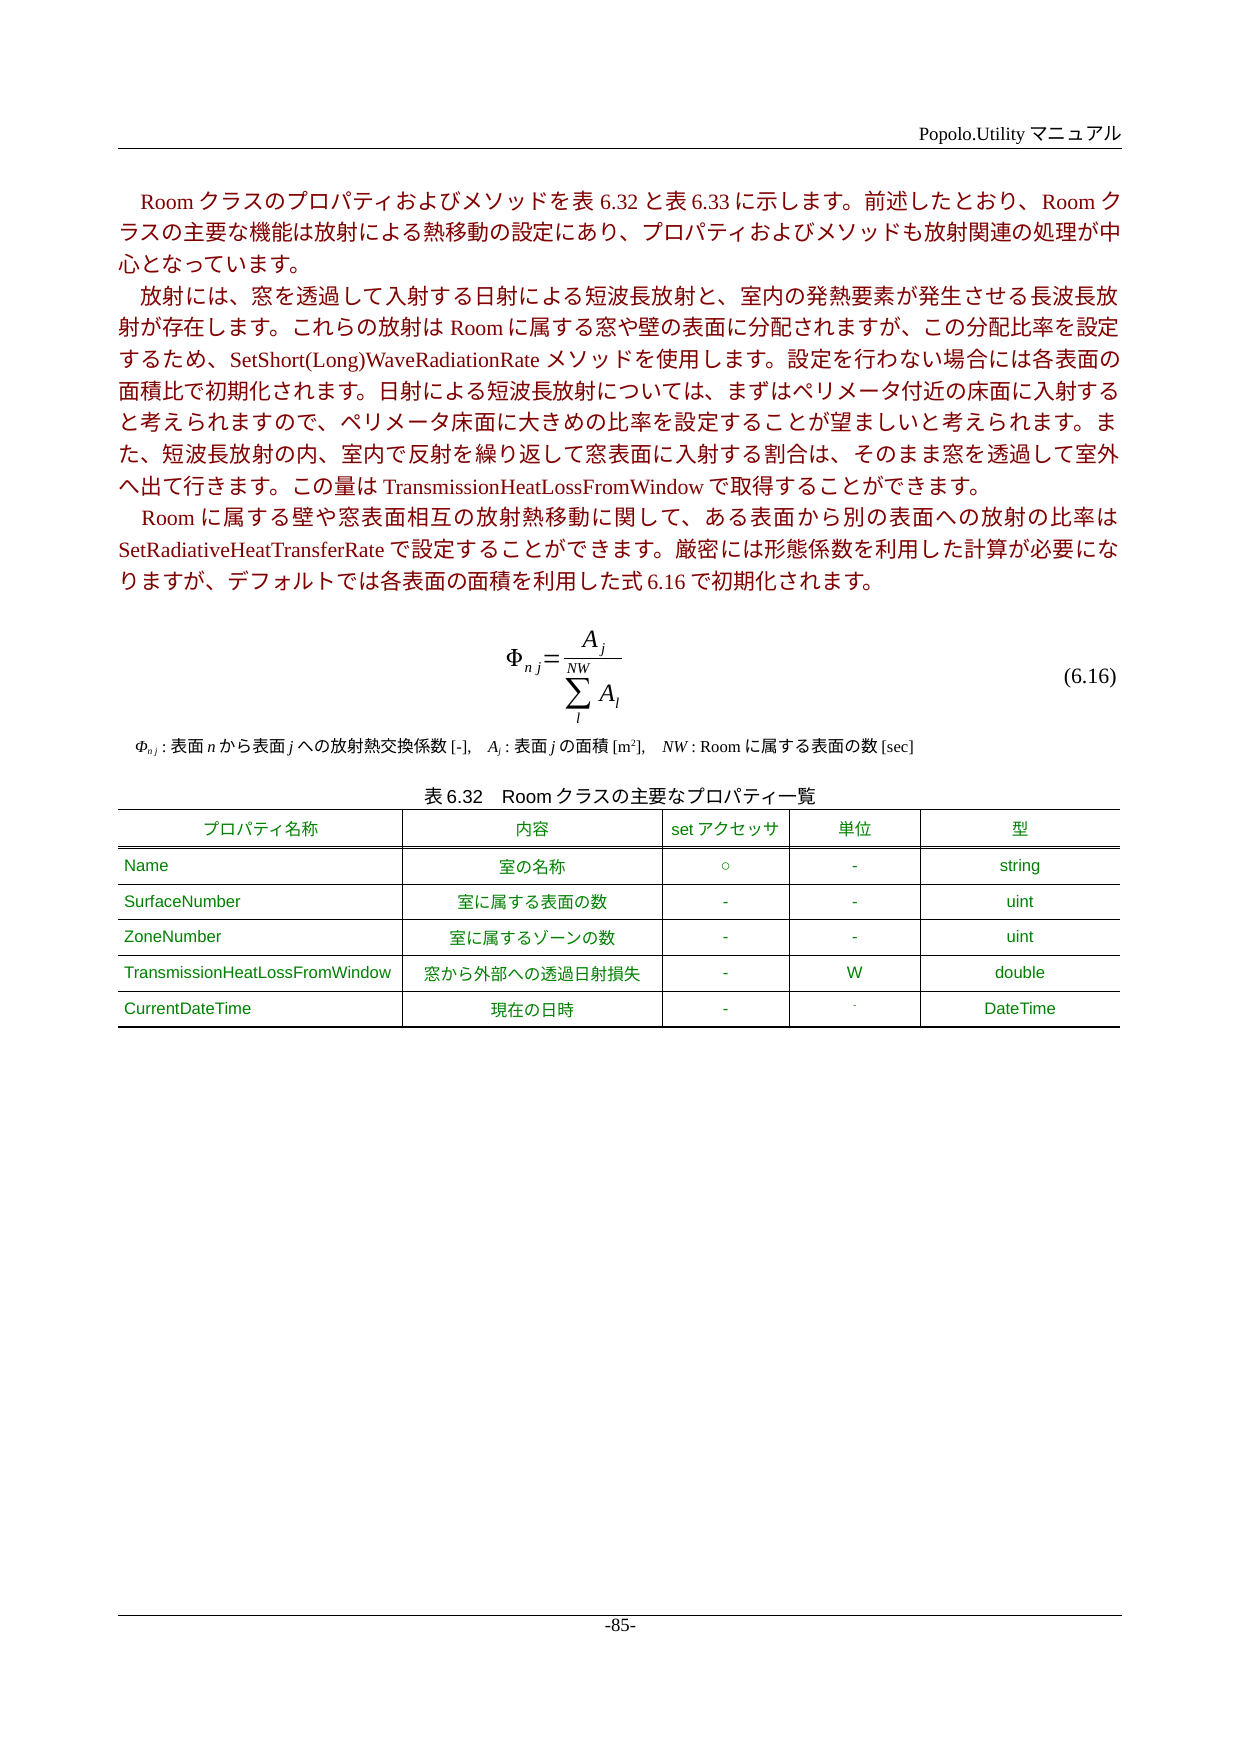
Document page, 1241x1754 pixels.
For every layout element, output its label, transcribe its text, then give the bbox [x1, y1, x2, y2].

table_cell uint [921, 885, 1119, 919]
table_header 単位 [790, 810, 920, 846]
table_cell - [790, 920, 920, 955]
table_header 内容 [403, 810, 662, 846]
table_cell double [921, 956, 1119, 991]
table_cell - [663, 885, 789, 919]
table_cell 室に属するゾーンの数 [403, 920, 662, 955]
text 放射には、窓を透過して入射する日射による短波長放射と、室内の発熱要素が発生させる長波長放射が存在します。これらの放射はRoomに属する窓や壁の表面に分配されますが、この分配比率を設定するため、SetShort(Long)WaveRadiationRateメソッドを使用します。設定を行わない場合には各表面の面積比で初期化されます。日射による短波長放射については、まずはペリメータ付近の床面に入射すると考えられますので、ペリメータ床面に大きめの比率を設定することが望ましいと考えられます。また、短波長放射の内、室内で反射を繰り返して窓表面に入射する割合は、そのまま窓を透過して室外へ出て行きます。この量はTransmissionHeatLossFromWindowで取得することができます。 [118, 279, 1122, 500]
table_cell Name [118, 849, 402, 883]
table_cell - [790, 849, 920, 883]
text Φn j : 表面nから表面jへの放射熱交換係数 [-], Aj : 表面jの面積 [m2], NW : Roomに属する表面の数 [sec] [118, 733, 1122, 757]
table_cell CurrentDateTime [118, 992, 402, 1026]
table_header (6.16) [1010, 620, 1122, 733]
table_header [118, 620, 1010, 733]
table_cell W [790, 956, 920, 991]
table_cell - [663, 992, 789, 1026]
table_cell 室の名称 [403, 849, 662, 883]
text Roomクラスのプロパティおよびメソッドを表6.32と表6.33に示します。前述したとおり、Roomクラスの主要な機能は放射による熱移動の設定にあり、プロパティおよびメソッドも放射関連の処理が中心となっています。 [118, 184, 1122, 279]
table_header setアクセッサ [663, 810, 789, 846]
text Roomに属する壁や窓表面相互の放射熱移動に関して、ある表面から別の表面への放射の比率はSetRadiativeHeatTransferRateで設定することができます。厳密には形態係数を利用した計算が必要になりますが、デフォルトでは各表面の面積を利用した式6.16で初期化されます。 [118, 500, 1122, 595]
table_header プロパティ名称 [118, 810, 402, 846]
table_cell DateTime [921, 992, 1119, 1026]
table_cell 窓から外部への透過日射損失 [403, 956, 662, 991]
table_header 型 [921, 810, 1119, 846]
table_cell - [790, 992, 920, 1026]
table_cell string [921, 849, 1119, 883]
text 表6.32 Roomクラスの主要なプロパティ一覧 [118, 782, 1122, 809]
table_cell - [663, 956, 789, 991]
table_cell uint [921, 920, 1119, 955]
table_cell - [790, 885, 920, 919]
table_cell ○ [663, 849, 789, 883]
table_cell 室に属する表面の数 [403, 885, 662, 919]
table_cell 現在の日時 [403, 992, 662, 1026]
table_cell - [663, 920, 789, 955]
table_cell TransmissionHeatLossFromWindow [118, 956, 402, 991]
table_cell SurfaceNumber [118, 885, 402, 919]
table_cell ZoneNumber [118, 920, 402, 955]
